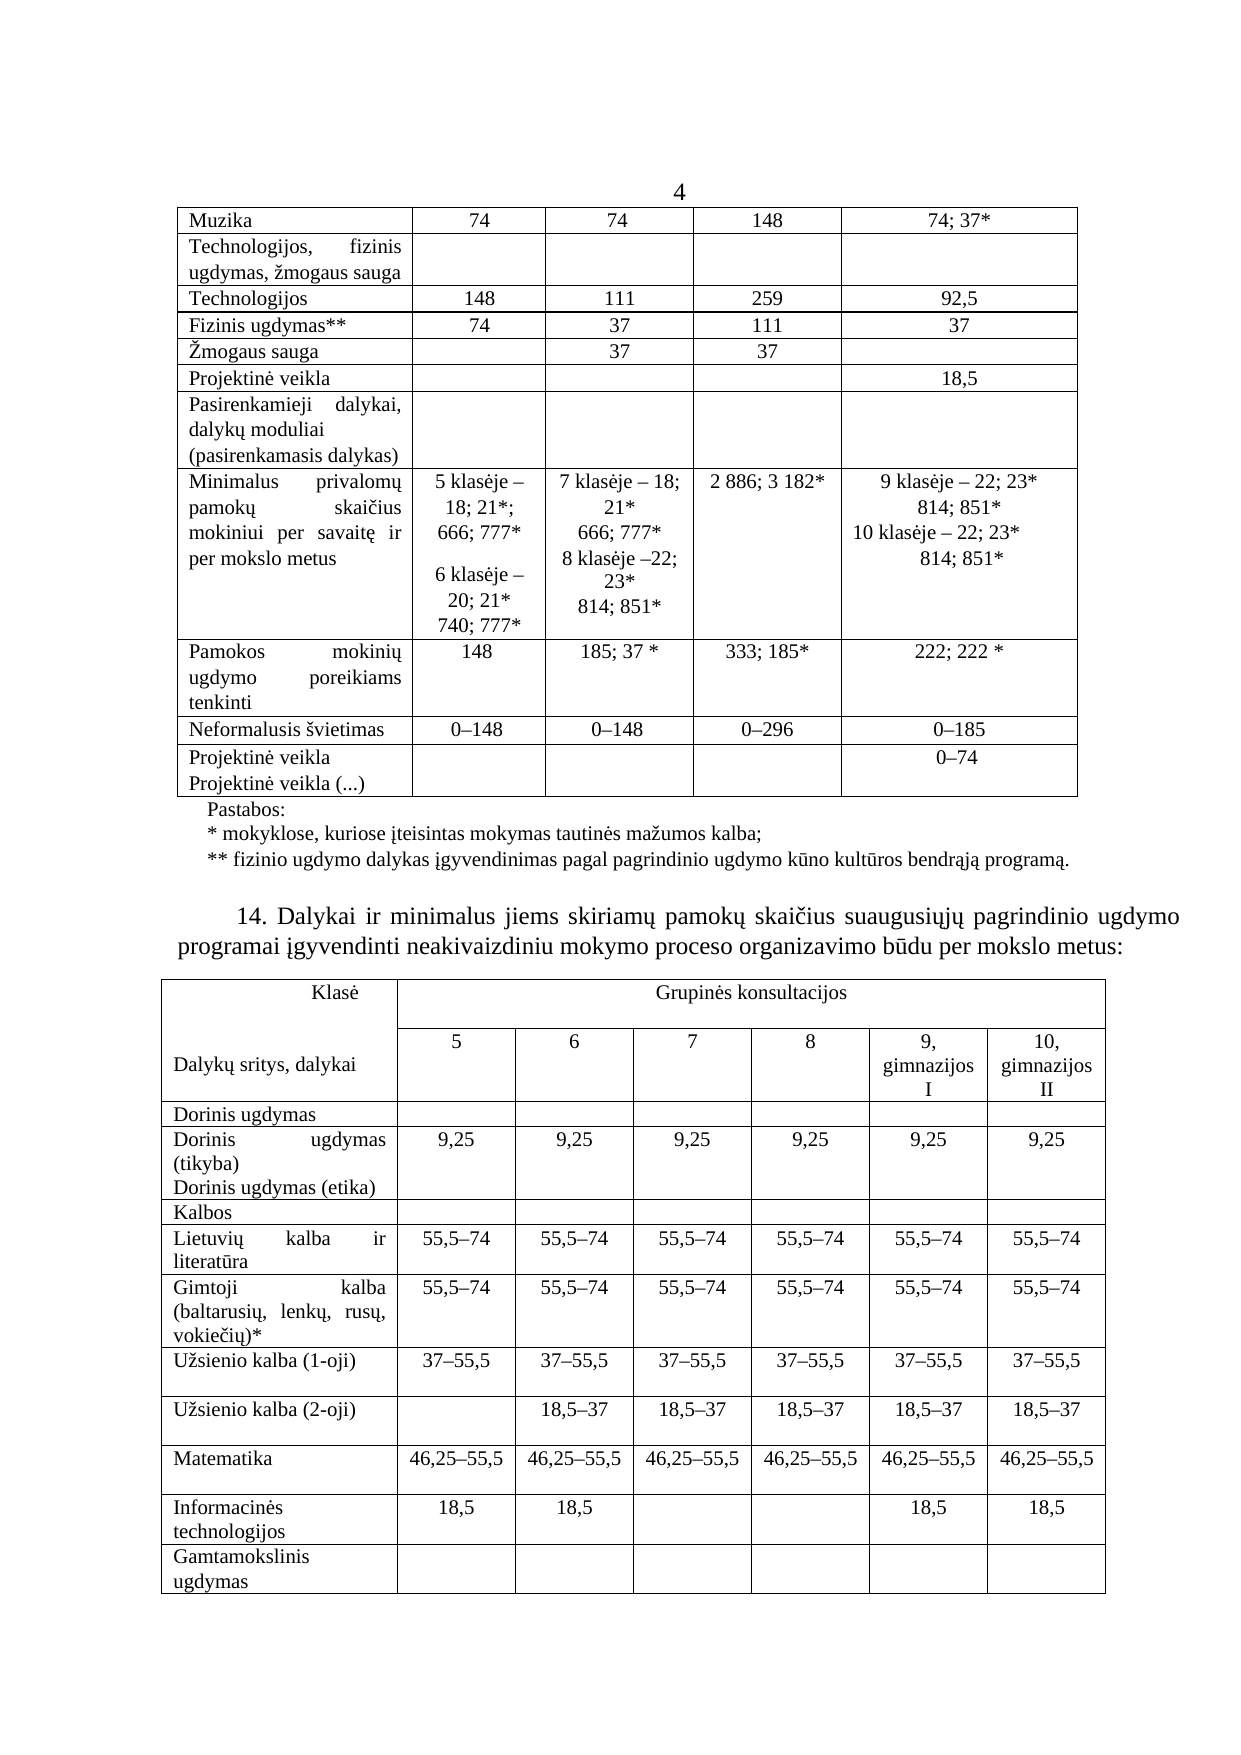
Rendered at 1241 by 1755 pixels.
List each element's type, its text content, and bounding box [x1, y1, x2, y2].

table_cell 9,25 [516, 1127, 633, 1199]
table_cell 74 [413, 208, 545, 233]
table_cell [413, 339, 545, 364]
table_cell 37–55,5 [516, 1348, 633, 1396]
table_cell 10, gimnazijos II [988, 1029, 1105, 1101]
table_cell 46,25–55,5 [398, 1446, 515, 1494]
table_cell [546, 234, 693, 285]
table_cell Pasirenkamieji dalykai, dalykų moduliai (pasirenkamasis dalykas) [178, 392, 412, 468]
table_cell 55,5–74 [516, 1275, 633, 1347]
table_cell 55,5–74 [634, 1225, 751, 1273]
table_header Grupinės konsultacijos [398, 980, 1105, 1028]
table_cell 55,5–74 [870, 1225, 987, 1273]
table_cell 222; 222 * [842, 640, 1077, 716]
table_cell [694, 365, 841, 391]
table_cell [752, 1200, 869, 1224]
table_cell Minimalus privalomų pamokų skaičius mokiniui per savaitę ir per mokslo metus [178, 469, 412, 638]
table_cell 46,25–55,5 [988, 1446, 1105, 1494]
table_cell Matematika [162, 1446, 397, 1494]
table_cell 37–55,5 [988, 1348, 1105, 1396]
table_cell 92,5 [842, 286, 1077, 311]
table_cell [398, 1545, 515, 1593]
table_cell 18,5 [398, 1495, 515, 1543]
table_cell 37–55,5 [870, 1348, 987, 1396]
table_cell [752, 1495, 869, 1543]
table_cell Dorinis ugdymas [162, 1102, 397, 1126]
table_cell 18,5–37 [752, 1397, 869, 1445]
table_cell [546, 745, 693, 796]
table_cell 9,25 [752, 1127, 869, 1199]
table_cell 37 [546, 313, 693, 338]
table_cell 0–148 [546, 717, 693, 744]
table_cell [516, 1200, 633, 1224]
table_cell 37–55,5 [634, 1348, 751, 1396]
text 14. Dalykai ir minimalus jiems skiriamų pamokų skaičius suaugusiųjų pagrindinio ugdymo programai įgyvendinti neakivaizdiniu mokymo proceso organizavimo būdu per mokslo metus: [177, 901, 1181, 960]
table_cell Technologijos [178, 286, 412, 311]
table_cell 18,5–37 [516, 1397, 633, 1445]
table_cell 9 klasėje – 22; 23* 814; 851* 10 klasėje – 22; 23* 814; 851* [842, 469, 1077, 638]
table_cell 5 klasėje – 18; 21*; 666; 777* 6 klasėje –20; 21* 740; 777* [413, 469, 545, 638]
table_cell 9, gimnazijos I [870, 1029, 987, 1101]
table_cell Pamokos mokinių ugdymo poreikiams tenkinti [178, 640, 412, 716]
table_cell [752, 1545, 869, 1593]
table_cell [398, 1102, 515, 1126]
table_cell 9,25 [988, 1127, 1105, 1199]
table_cell [546, 365, 693, 391]
table_cell 55,5–74 [398, 1275, 515, 1347]
table_cell [842, 234, 1077, 285]
table_cell [413, 365, 545, 391]
table_cell Fizinis ugdymas** [178, 313, 412, 338]
table_cell 0–74 [842, 745, 1077, 796]
table_cell [752, 1102, 869, 1126]
table_cell Gamtamokslinis ugdymas [162, 1545, 397, 1593]
table_cell [634, 1495, 751, 1543]
table_cell [870, 1545, 987, 1593]
table_cell 55,5–74 [752, 1225, 869, 1273]
table_cell Projektinė veikla [178, 365, 412, 391]
table_cell Informacinės technologijos [162, 1495, 397, 1543]
table_cell 8 [752, 1029, 869, 1101]
table_cell 148 [413, 640, 545, 716]
table_cell [398, 1397, 515, 1445]
table_cell [870, 1200, 987, 1224]
table_cell 111 [546, 286, 693, 311]
table_cell 2 886; 3 182* [694, 469, 841, 638]
table_cell Kalbos [162, 1200, 397, 1224]
table_cell 18,5–37 [870, 1397, 987, 1445]
table_cell 55,5–74 [516, 1225, 633, 1273]
table_cell 259 [694, 286, 841, 311]
table_cell 37 [842, 313, 1077, 338]
table_cell 18,5–37 [988, 1397, 1105, 1445]
table_cell 37–55,5 [752, 1348, 869, 1396]
table_cell [413, 234, 545, 285]
table_cell 74 [413, 313, 545, 338]
table_cell 0–148 [413, 717, 545, 744]
table_cell 18,5 [516, 1495, 633, 1543]
table_cell [842, 339, 1077, 364]
table_cell [634, 1200, 751, 1224]
table_cell 46,25–55,5 [870, 1446, 987, 1494]
table_cell Muzika [178, 208, 412, 233]
table_cell 9,25 [398, 1127, 515, 1199]
table_cell [988, 1545, 1105, 1593]
table_cell 74 [546, 208, 693, 233]
table_header Klasė Dalykų sritys, dalykai [162, 980, 397, 1101]
text * mokyklose, kuriose įteisintas mokymas tautinės mažumos kalba; [177, 821, 1181, 845]
table_cell [694, 234, 841, 285]
table_cell [988, 1102, 1105, 1126]
table_cell 111 [694, 313, 841, 338]
table_cell [694, 392, 841, 468]
table_cell [870, 1102, 987, 1126]
table_cell [988, 1200, 1105, 1224]
table_cell 46,25–55,5 [634, 1446, 751, 1494]
table_cell 148 [413, 286, 545, 311]
table_cell 7 klasėje – 18; 21* 666; 777* 8 klasėje –22; 23* 814; 851* [546, 469, 693, 638]
table_cell Lietuvių kalba ir literatūra [162, 1225, 397, 1273]
table_cell [413, 745, 545, 796]
table_cell 148 [694, 208, 841, 233]
table_cell 18,5 [842, 365, 1077, 391]
table_cell 18,5 [870, 1495, 987, 1543]
table_cell Žmogaus sauga [178, 339, 412, 364]
table_cell 55,5–74 [398, 1225, 515, 1273]
table_cell [634, 1102, 751, 1126]
table_cell 55,5–74 [988, 1225, 1105, 1273]
table_cell Projektinė veikla Projektinė veikla (...) [178, 745, 412, 796]
table_cell 5 [398, 1029, 515, 1101]
table_cell 46,25–55,5 [752, 1446, 869, 1494]
table_cell Gimtoji kalba (baltarusių, lenkų, rusų, vokiečių)* [162, 1275, 397, 1347]
table_cell [634, 1545, 751, 1593]
table_cell 185; 37 * [546, 640, 693, 716]
table_cell Užsienio kalba (2-oji) [162, 1397, 397, 1445]
table_cell [398, 1200, 515, 1224]
table_cell 37–55,5 [398, 1348, 515, 1396]
table_cell [516, 1102, 633, 1126]
table_cell 37 [694, 339, 841, 364]
table_cell Užsienio kalba (1-oji) [162, 1348, 397, 1396]
table_cell Dorinis ugdymas (tikyba) Dorinis ugdymas (etika) [162, 1127, 397, 1199]
table_cell 37 [546, 339, 693, 364]
table_cell 333; 185* [694, 640, 841, 716]
text Pastabos: [177, 797, 1181, 821]
table_cell [516, 1545, 633, 1593]
table_cell [694, 745, 841, 796]
table_cell 46,25–55,5 [516, 1446, 633, 1494]
table_cell 6 [516, 1029, 633, 1101]
table_cell 55,5–74 [752, 1275, 869, 1347]
table_cell 7 [634, 1029, 751, 1101]
table_cell [842, 392, 1077, 468]
table_cell Technologijos, fizinis ugdymas, žmogaus sauga [178, 234, 412, 285]
table_cell 9,25 [634, 1127, 751, 1199]
table_cell [413, 392, 545, 468]
table_cell Neformalusis švietimas [178, 717, 412, 744]
table_cell 0–296 [694, 717, 841, 744]
table_cell 18,5–37 [634, 1397, 751, 1445]
table_cell 55,5–74 [634, 1275, 751, 1347]
text ** fizinio ugdymo dalykas įgyvendinimas pagal pagrindinio ugdymo kūno kultūros bendrąją programą. [177, 846, 1181, 871]
table_cell 9,25 [870, 1127, 987, 1199]
table_cell 74; 37* [842, 208, 1077, 233]
table_cell 18,5 [988, 1495, 1105, 1543]
table_cell 55,5–74 [870, 1275, 987, 1347]
table_cell 0–185 [842, 717, 1077, 744]
table_cell 55,5–74 [988, 1275, 1105, 1347]
table_cell [546, 392, 693, 468]
